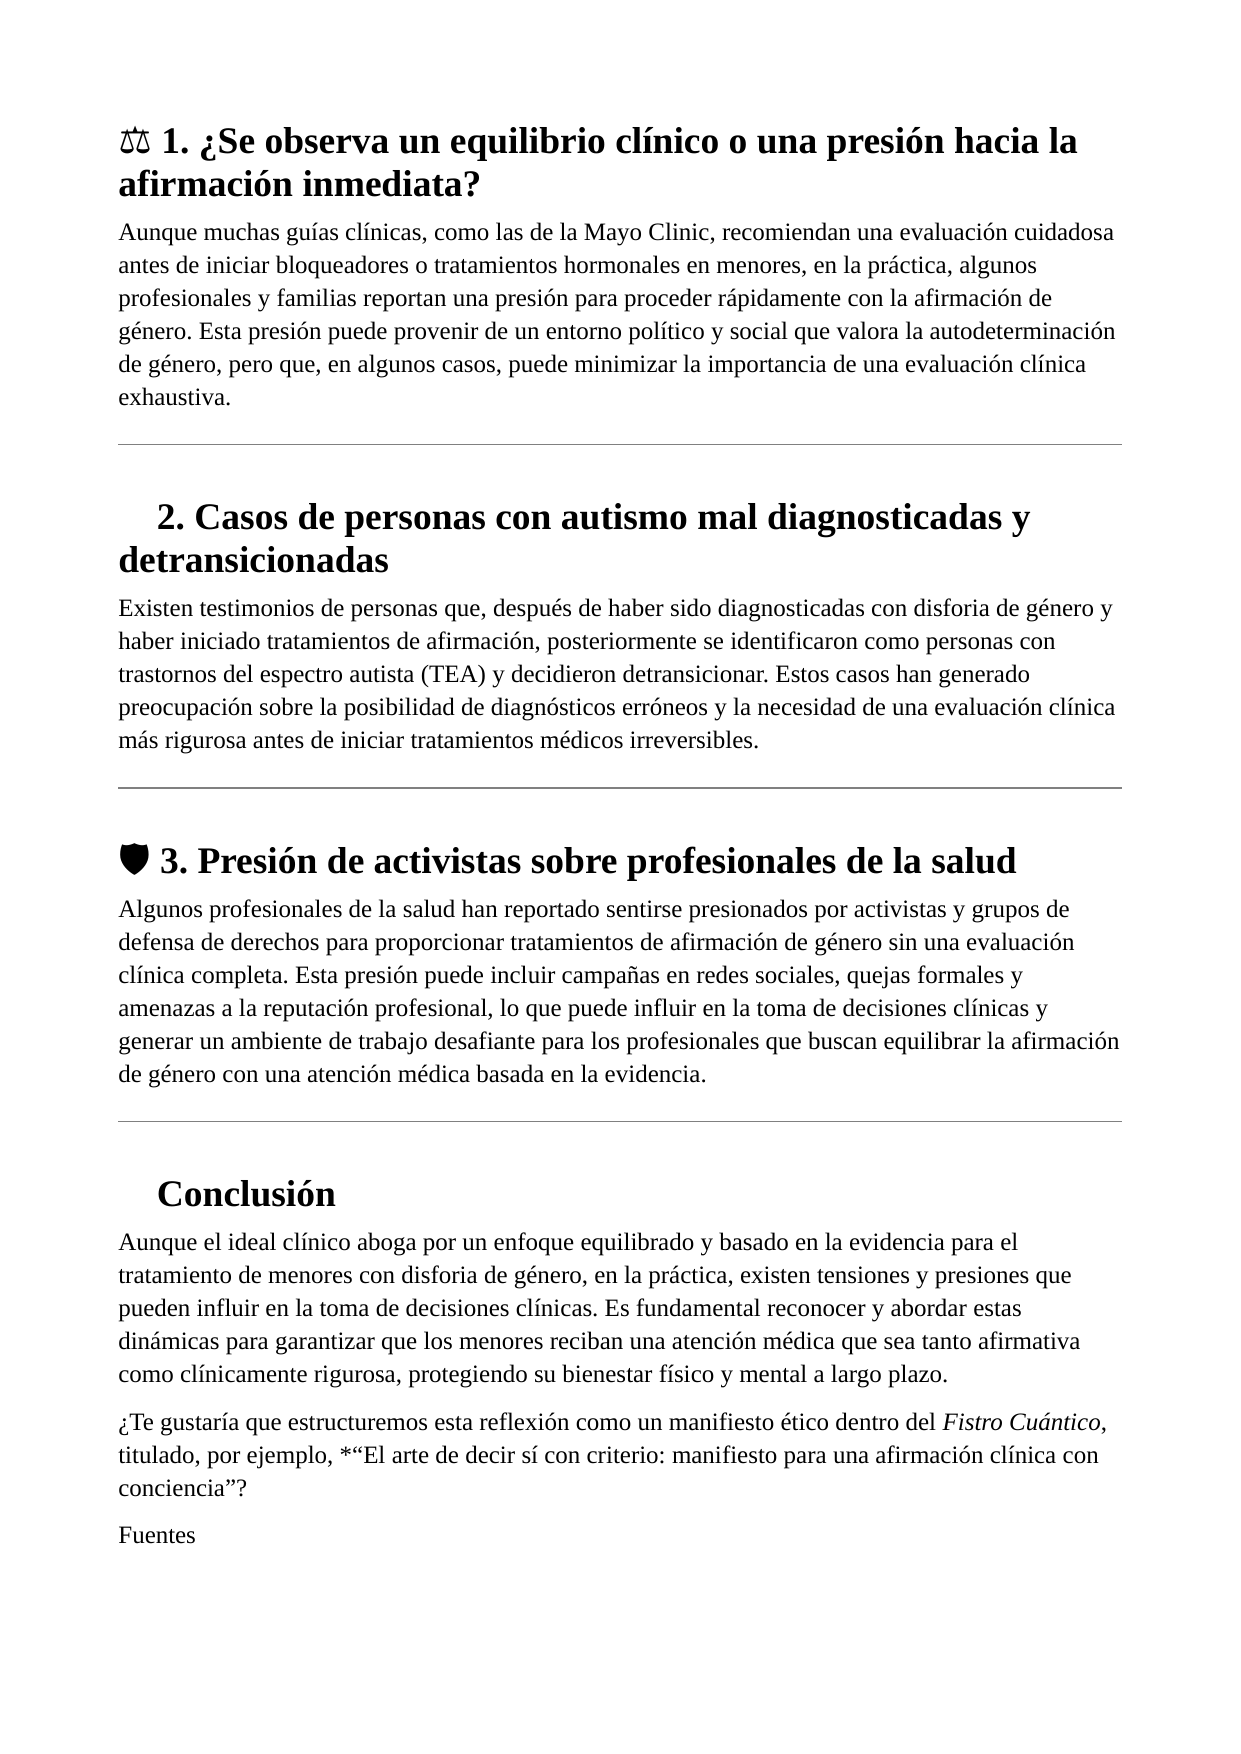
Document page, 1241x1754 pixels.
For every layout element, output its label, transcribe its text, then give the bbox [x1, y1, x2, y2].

subtitle 🧠 2. Casos de personas con autismo mal diagnosticadas y detransicionadas [118, 495, 1122, 581]
text Aunque el ideal clínico aboga por un enfoque equilibrado y basado en la evidencia para el tratamiento de menores con disforia de género, en la práctica, existen tensiones y presiones que pueden influir en la toma de decisiones clínicas. Es fundamental reconocer y abordar estas dinámicas para garantizar que los menores reciban una atención médica que sea tanto afirmativa como clínicamente rigurosa, protegiendo su bienestar físico y mental a largo plazo. [118, 1227, 1122, 1388]
text Existen testimonios de personas que, después de haber sido diagnosticadas con disforia de género y haber iniciado tratamientos de afirmación, posteriormente se identificaron como personas con trastornos del espectro autista (TEA) y decidieron detransicionar. Estos casos han generado preocupación sobre la posibilidad de diagnósticos erróneos y la necesidad de una evaluación clínica más rigurosa antes de iniciar tratamientos médicos irreversibles. [118, 593, 1122, 754]
text Aunque muchas guías clínicas, como las de la Mayo Clinic, recomiendan una evaluación cuidadosa antes de iniciar bloqueadores o tratamientos hormonales en menores, en la práctica, algunos profesionales y familias reportan una presión para proceder rápidamente con la afirmación de género. Esta presión puede provenir de un entorno político y social que valora la autodeterminación de género, pero que, en algunos casos, puede minimizar la importancia de una evaluación clínica exhaustiva. [118, 217, 1122, 411]
text Fuentes [118, 1521, 1122, 1549]
text ¿Te gustaría que estructuremos esta reflexión como un manifiesto ético dentro del Fistro Cuántico, titulado, por ejemplo, *“El arte de decir sí con criterio: manifiesto para una afirmación clínica con conciencia”? [118, 1407, 1122, 1502]
text Algunos profesionales de la salud han reportado sentirse presionados por activistas y grupos de defensa de derechos para proporcionar tratamientos de afirmación de género sin una evaluación clínica completa. Esta presión puede incluir campañas en redes sociales, quejas formales y amenazas a la reputación profesional, lo que puede influir en la toma de decisiones clínicas y generar un ambiente de trabajo desafiante para los profesionales que buscan equilibrar la afirmación de género con una atención médica basada en la evidencia. [118, 894, 1122, 1088]
subtitle 🛡️ 3. Presión de activistas sobre profesionales de la salud [118, 838, 1122, 881]
subtitle ⚖️ 1. ¿Se observa un equilibrio clínico o una presión hacia la afirmación inmediata? [118, 118, 1122, 204]
subtitle ✅ Conclusión [118, 1172, 1122, 1215]
